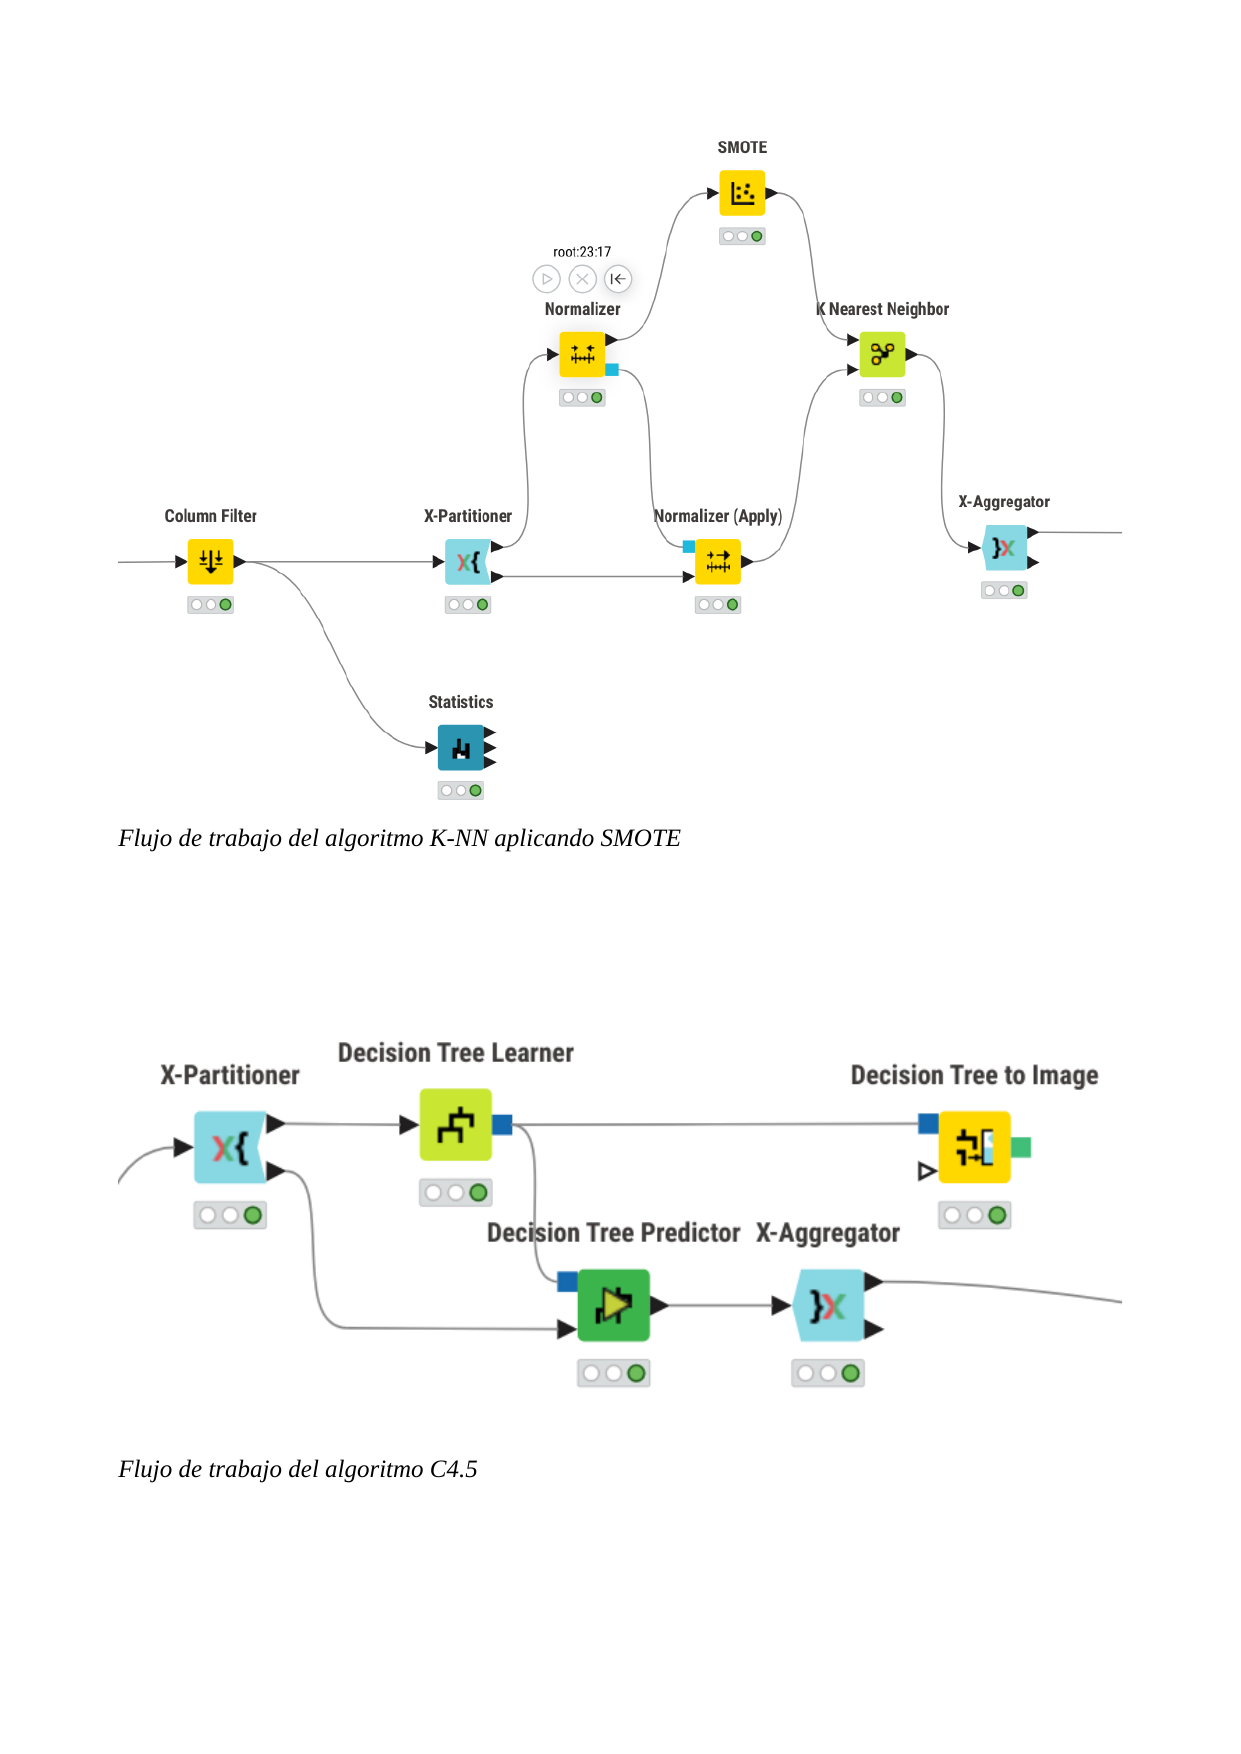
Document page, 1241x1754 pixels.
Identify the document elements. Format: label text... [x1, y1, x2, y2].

text Flujo de trabajo del algoritmo C4.5 [118, 1454, 1122, 1482]
picture [118, 120, 1123, 823]
text Flujo de trabajo del algoritmo K-NN aplicando SMOTE [118, 823, 1122, 852]
picture [118, 896, 1123, 1454]
